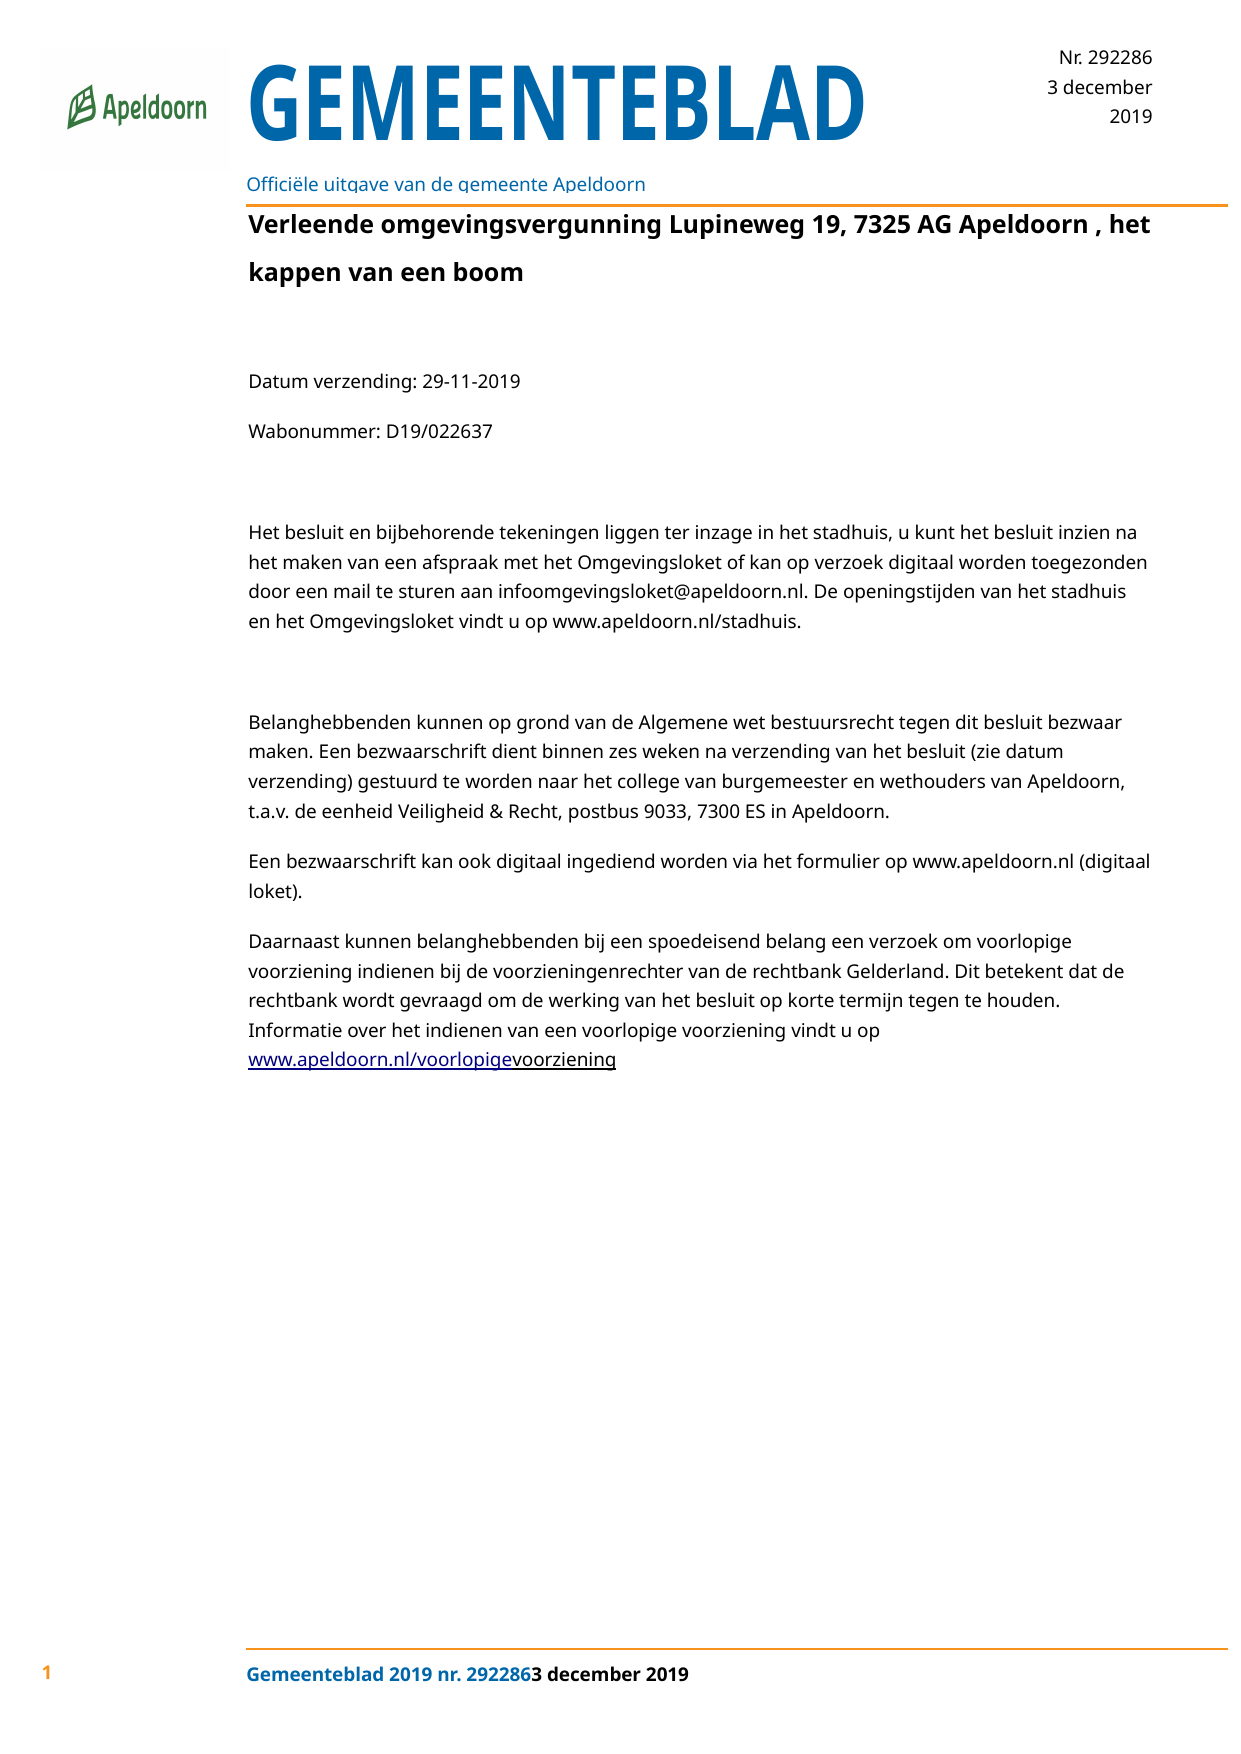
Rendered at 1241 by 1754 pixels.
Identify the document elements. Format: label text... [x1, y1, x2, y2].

text Daarnaast kunnen belanghebbenden bij een spoedeisend belang een verzoek om voorlopige voorziening indienen bij de voorzieningenrechter van de rechtbank Gelderland. Dit betekent dat de rechtbank wordt gevraagd om de werking van het besluit op korte termijn tegen te houden. Informatie over het indienen van een voorlopige voorziening vindt u op www.apeldoorn.nl/voorlopigevoorziening [248, 928, 1152, 1072]
text Verleende omgevingsvergunning Lupineweg 19, 7325 AG Apeldoorn , het kappen van een boom [248, 207, 1152, 288]
picture [41, 47, 231, 172]
text Wabonummer: D19/022637 [248, 419, 1152, 444]
text Een bezwaarschrift kan ook digitaal ingediend worden via het formulier op www.apeldoorn.nl (digitaal loket). [248, 848, 1152, 904]
text Belanghebbenden kunnen op grond van de Algemene wet bestuursrecht tegen dit besluit bezwaar maken. Een bezwaarschrift dient binnen zes weken na verzending van het besluit (zie datum verzending) gestuurd te worden naar het college van burgemeester en wethouders van Apeldoorn, t.a.v. de eenheid Veiligheid & Recht, postbus 9033, 7300 ES in Apeldoorn. [248, 709, 1152, 824]
text Datum verzending: 29-11-2019 [248, 368, 1152, 394]
text Het besluit en bijbehorende tekeningen liggen ter inzage in het stadhuis, u kunt het besluit inzien na het maken van een afspraak met het Omgevingsloket of kan op verzoek digitaal worden toegezonden door een mail te sturen aan infoomgevingsloket@apeldoorn.nl. De openingstijden van het stadhuis en het Omgevingsloket vindt u op www.apeldoorn.nl/stadhuis. [248, 519, 1152, 634]
